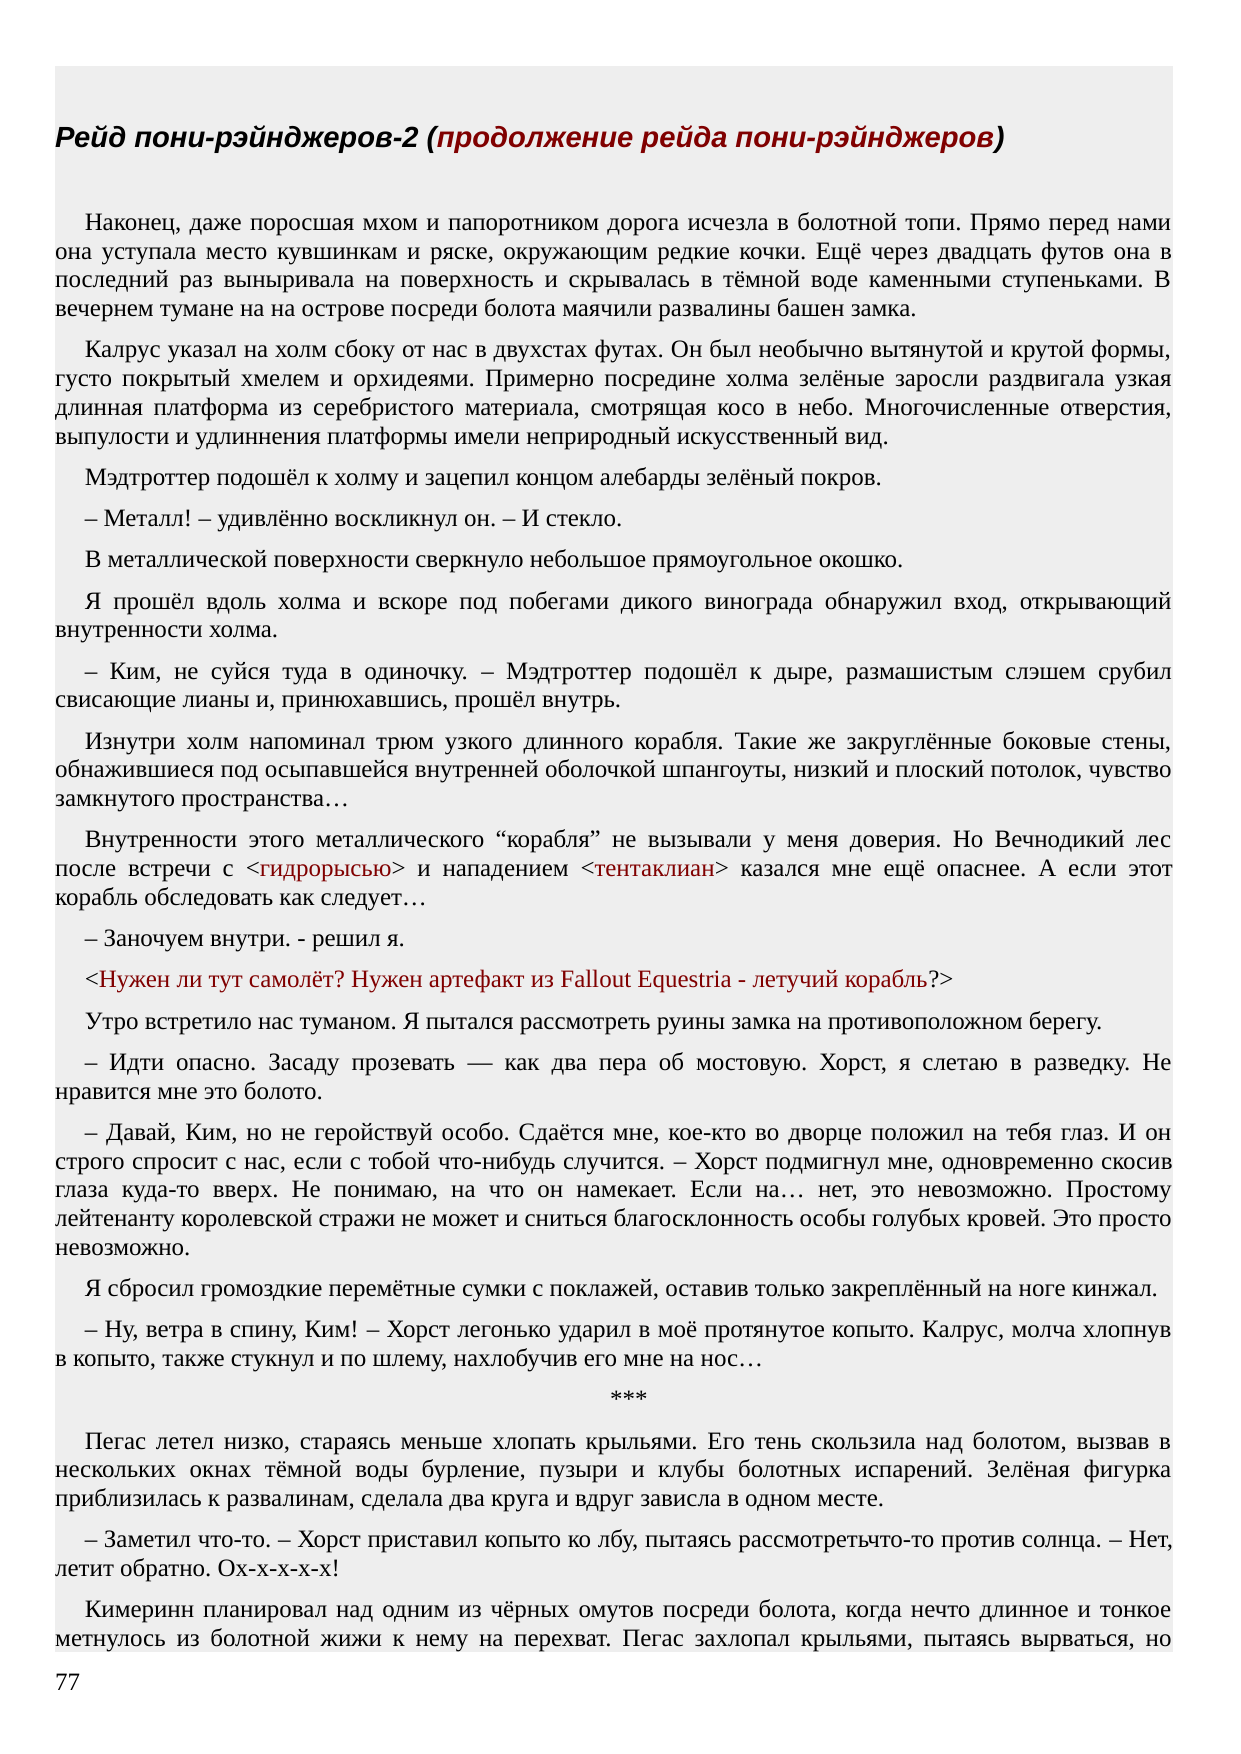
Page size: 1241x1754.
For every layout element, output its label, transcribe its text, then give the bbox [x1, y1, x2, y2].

text – Давай, Ким, но не геройствуй особо. Сдаётся мне, кое-кто во дворце положил на тебя глаз. И он строго спросит с нас, если с тобой что-нибудь случится. – Хорст подмигнул мне, одновременно скосив глаза куда-то вверх. Не понимаю, на что он намекает. Если на… нет, это невозможно. Простому лейтенанту королевской стражи не может и сниться благосклонность особы голубых кровей. Это просто невозможно. [55, 1117, 1173, 1261]
text Пегас летел низко, стараясь меньше хлопать крыльями. Его тень скользила над болотом, вызвав в нескольких окнах тёмной воды бурление, пузыри и клубы болотных испарений. Зелёная фигурка приблизилась к развалинам, сделала два круга и вдруг зависла в одном месте. [55, 1426, 1173, 1512]
text Я сбросил громоздкие перемётные сумки с поклажей, оставив только закреплённый на ноге кинжал. [55, 1273, 1173, 1302]
text – Ну, ветра в спину, Ким! – Хорст легонько ударил в моё протянутое копыто. Калрус, молча хлопнув в копыто, также стукнул и по шлему, нахлобучив его мне на нос… [55, 1314, 1173, 1372]
text – Идти опасно. Засаду прозевать — как два пера об мостовую. Хорст, я слетаю в разведку. Не нравится мне это болото. [55, 1047, 1173, 1104]
text Наконец, даже поросшая мхом и папоротником дорога исчезла в болотной топи. Прямо перед нами она уступала место кувшинкам и ряске, окружающим редкие кочки. Ещё через двадцать футов она в последний раз выныривала на поверхность и скрывалась в тёмной воде каменными ступеньками. В вечернем тумане на на острове посреди болота маячили развалины башен замка. [55, 207, 1173, 322]
text Калрус указал на холм сбоку от нас в двухстах футах. Он был необычно вытянутой и крутой формы, густо покрытый хмелем и орхидеями. Примерно посредине холма зелёные заросли раздвигала узкая длинная платформа из серебристого материала, смотрящая косо в небо. Многочисленные отверстия, выпулости и удлиннения платформы имели неприродный искусственный вид. [55, 334, 1173, 449]
text <Нужен ли тут самолёт? Нужен артефакт из Fallout Equestria - летучий корабль?> [55, 964, 1173, 993]
text Изнутри холм напоминал трюм узкого длинного корабля. Такие же закруглённые боковые стены, обнажившиеся под осыпавшейся внутренней оболочкой шпангоуты, низкий и плоский потолок, чувство замкнутого пространства… [55, 726, 1173, 812]
text – Заметил что-то. – Хорст приставил копыто ко лбу, пытаясь рассмотретьчто-то против солнца. – Нет, летит обратно. Ох-х-х-х-х! [55, 1524, 1173, 1582]
subtitle Рейд пони-рэйнджеров-2 (продолжение рейда пони-рэйнджеров) [55, 120, 1173, 153]
text В металлической поверхности сверкнуло небольшое прямоугольное окошко. [55, 544, 1173, 573]
text Кимеринн планировал над одним из чёрных омутов посреди болота, когда нечто длинное и тонкое метнулось из болотной жижи к нему на перехват. Пегас захлопал крыльями, пытаясь вырваться, но [55, 1594, 1173, 1652]
text – Ким, не суйся туда в одиночку. – Мэдтроттер подошёл к дыре, размашистым слэшем срубил свисающие лианы и, принюхавшись, прошёл внутрь. [55, 656, 1173, 713]
text – Заночуем внутри. - решил я. [55, 923, 1173, 952]
text Мэдтроттер подошёл к холму и зацепил концом алебарды зелёный покров. [55, 462, 1173, 491]
text Утро встретило нас туманом. Я пытался рассмотреть руины замка на противоположном берегу. [55, 1006, 1173, 1034]
text *** [55, 1384, 1173, 1413]
text – Металл! – удивлённо воскликнул он. – И стекло. [55, 503, 1173, 532]
text Я прошёл вдоль холма и вскоре под побегами дикого винограда обнаружил вход, открывающий внутренности холма. [55, 586, 1173, 643]
text Внутренности этого металлического “корабля” не вызывали у меня доверия. Но Вечнодикий лес после встречи с <гидрорысью> и нападением <тентаклиан> казался мне ещё опаснее. А если этот корабль обследовать как следует… [55, 824, 1173, 911]
